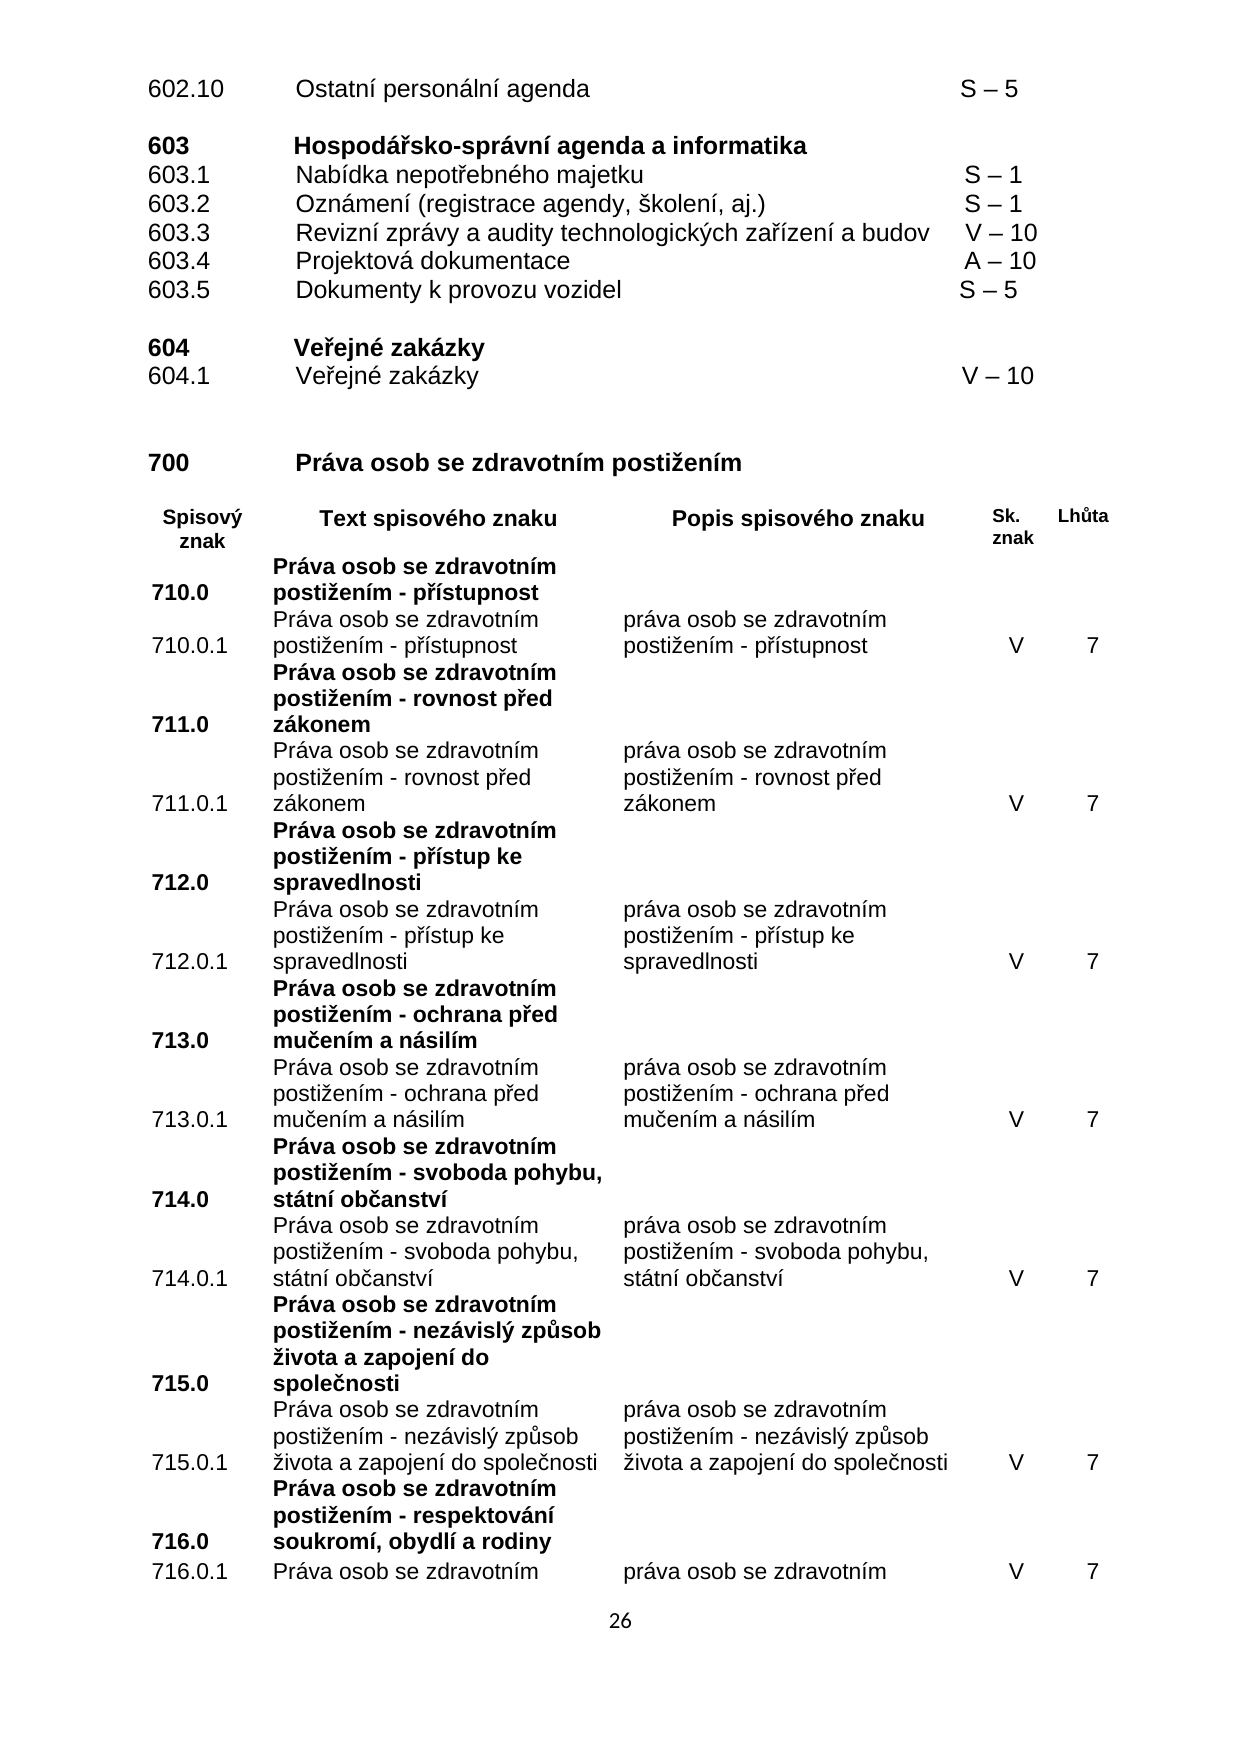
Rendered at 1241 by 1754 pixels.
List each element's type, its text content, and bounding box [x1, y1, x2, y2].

table_cell 7 [1052, 1555, 1133, 1584]
table_cell Práva osob se zdravotním postižením - nezávislý způsob života a zapojení do společnosti [265, 1291, 616, 1396]
table_cell Práva osob se zdravotním [265, 1555, 616, 1584]
table_header Sk. znak [981, 505, 1046, 553]
table_header Spisový znak [144, 505, 261, 553]
table_header Popis spisového znaku [616, 505, 981, 553]
table_cell [1052, 817, 1133, 896]
text 604.1 Veřejné zakázky V – 10 [148, 361, 1093, 390]
text 604 Veřejné zakázky [148, 333, 952, 361]
table_cell 711.0.1 [144, 738, 265, 817]
table_cell Práva osob se zdravotním postižením - ochrana před mučením a násilím [265, 1054, 616, 1133]
table_cell 7 [1052, 606, 1133, 658]
table_cell 716.0.1 [144, 1555, 265, 1584]
table_cell práva osob se zdravotním postižením - přístup ke spravedlnosti [616, 896, 981, 975]
table_cell 7 [1052, 1054, 1133, 1133]
table_cell [981, 659, 1052, 737]
table_cell Práva osob se zdravotním postižením - přístupnost [265, 606, 616, 658]
table_cell 710.0.1 [144, 606, 265, 658]
table_cell 713.0 [144, 975, 265, 1054]
table_cell práva osob se zdravotním postižením - ochrana před mučením a násilím [616, 1054, 981, 1133]
table_cell [616, 1133, 981, 1212]
table_cell 7 [1052, 1396, 1133, 1475]
table_cell práva osob se zdravotním postižením - rovnost před zákonem [616, 738, 981, 817]
table_cell práva osob se zdravotním [616, 1555, 981, 1584]
table_cell V [981, 606, 1052, 658]
text 603.2 Oznámení (registrace agendy, školení, aj.) S – 1 [148, 189, 1093, 218]
table_cell 713.0.1 [144, 1054, 265, 1133]
table_cell V [981, 1396, 1052, 1475]
text 602.10 Ostatní personální agenda S – 5 [148, 74, 1093, 103]
table_cell Práva osob se zdravotním postižením - přístup ke spravedlnosti [265, 896, 616, 975]
table_cell [981, 817, 1052, 896]
table_cell [981, 1475, 1052, 1554]
table_cell 711.0 [144, 659, 265, 737]
table_cell Práva osob se zdravotním postižením - nezávislý způsob života a zapojení do společnosti [265, 1396, 616, 1475]
table_cell 714.0.1 [144, 1212, 265, 1291]
table_cell [1052, 659, 1133, 737]
table_cell V [981, 738, 1052, 817]
table_cell 715.0.1 [144, 1396, 265, 1475]
table_cell 7 [1052, 738, 1133, 817]
table_cell [981, 1133, 1052, 1212]
table_cell V [981, 1555, 1052, 1584]
table_cell [1052, 1475, 1133, 1554]
table_cell 714.0 [144, 1133, 265, 1212]
table_cell [981, 1291, 1052, 1396]
table_cell [981, 553, 1052, 606]
table_cell [1052, 1291, 1133, 1396]
table_cell V [981, 896, 1052, 975]
table_cell Práva osob se zdravotním postižením - rovnost před zákonem [265, 738, 616, 817]
table_cell [616, 1291, 981, 1396]
table_header Text spisového znaku [261, 505, 616, 553]
table_cell Práva osob se zdravotním postižením - respektování soukromí, obydlí a rodiny [265, 1475, 616, 1554]
text 603 Hospodářsko-správní agenda a informatika [148, 131, 1093, 160]
table_cell 7 [1052, 1212, 1133, 1291]
text 603.5 Dokumenty k provozu vozidel S – 5 [148, 275, 1093, 304]
table_cell V [981, 1212, 1052, 1291]
table_cell práva osob se zdravotním postižením - svoboda pohybu, státní občanství [616, 1212, 981, 1291]
table_header Lhůta [1046, 505, 1133, 553]
table_cell [616, 553, 981, 606]
table_cell Práva osob se zdravotním postižením - přístupnost [265, 553, 616, 606]
table_cell Práva osob se zdravotním postižením - rovnost před zákonem [265, 659, 616, 737]
table_cell 712.0 [144, 817, 265, 896]
table_cell [616, 975, 981, 1054]
table_cell práva osob se zdravotním postižením - přístupnost [616, 606, 981, 658]
table_cell [616, 817, 981, 896]
table_cell 710.0 [144, 553, 265, 606]
table_cell Práva osob se zdravotním postižením - svoboda pohybu, státní občanství [265, 1133, 616, 1212]
table_cell [1052, 975, 1133, 1054]
table_cell [981, 975, 1052, 1054]
table_cell [616, 659, 981, 737]
table_cell Práva osob se zdravotním postižením - přístup ke spravedlnosti [265, 817, 616, 896]
table_cell práva osob se zdravotním postižením - nezávislý způsob života a zapojení do společnosti [616, 1396, 981, 1475]
table_cell 715.0 [144, 1291, 265, 1396]
table_cell 716.0 [144, 1475, 265, 1554]
text 603.3 Revizní zprávy a audity technologických zařízení a budov V – 10 [148, 218, 1093, 246]
text 603.4 Projektová dokumentace A – 10 [148, 246, 1093, 275]
table_cell V [981, 1054, 1052, 1133]
table_cell [616, 1475, 981, 1554]
table_cell [1052, 553, 1133, 606]
table_cell [1052, 1133, 1133, 1212]
table_cell Práva osob se zdravotním postižením - ochrana před mučením a násilím [265, 975, 616, 1054]
table_cell 712.0.1 [144, 896, 265, 975]
text 700 Práva osob se zdravotním postižením [148, 448, 1093, 476]
table_cell Práva osob se zdravotním postižením - svoboda pohybu, státní občanství [265, 1212, 616, 1291]
table_cell 7 [1052, 896, 1133, 975]
text 603.1 Nabídka nepotřebného majetku S – 1 [148, 160, 1093, 189]
